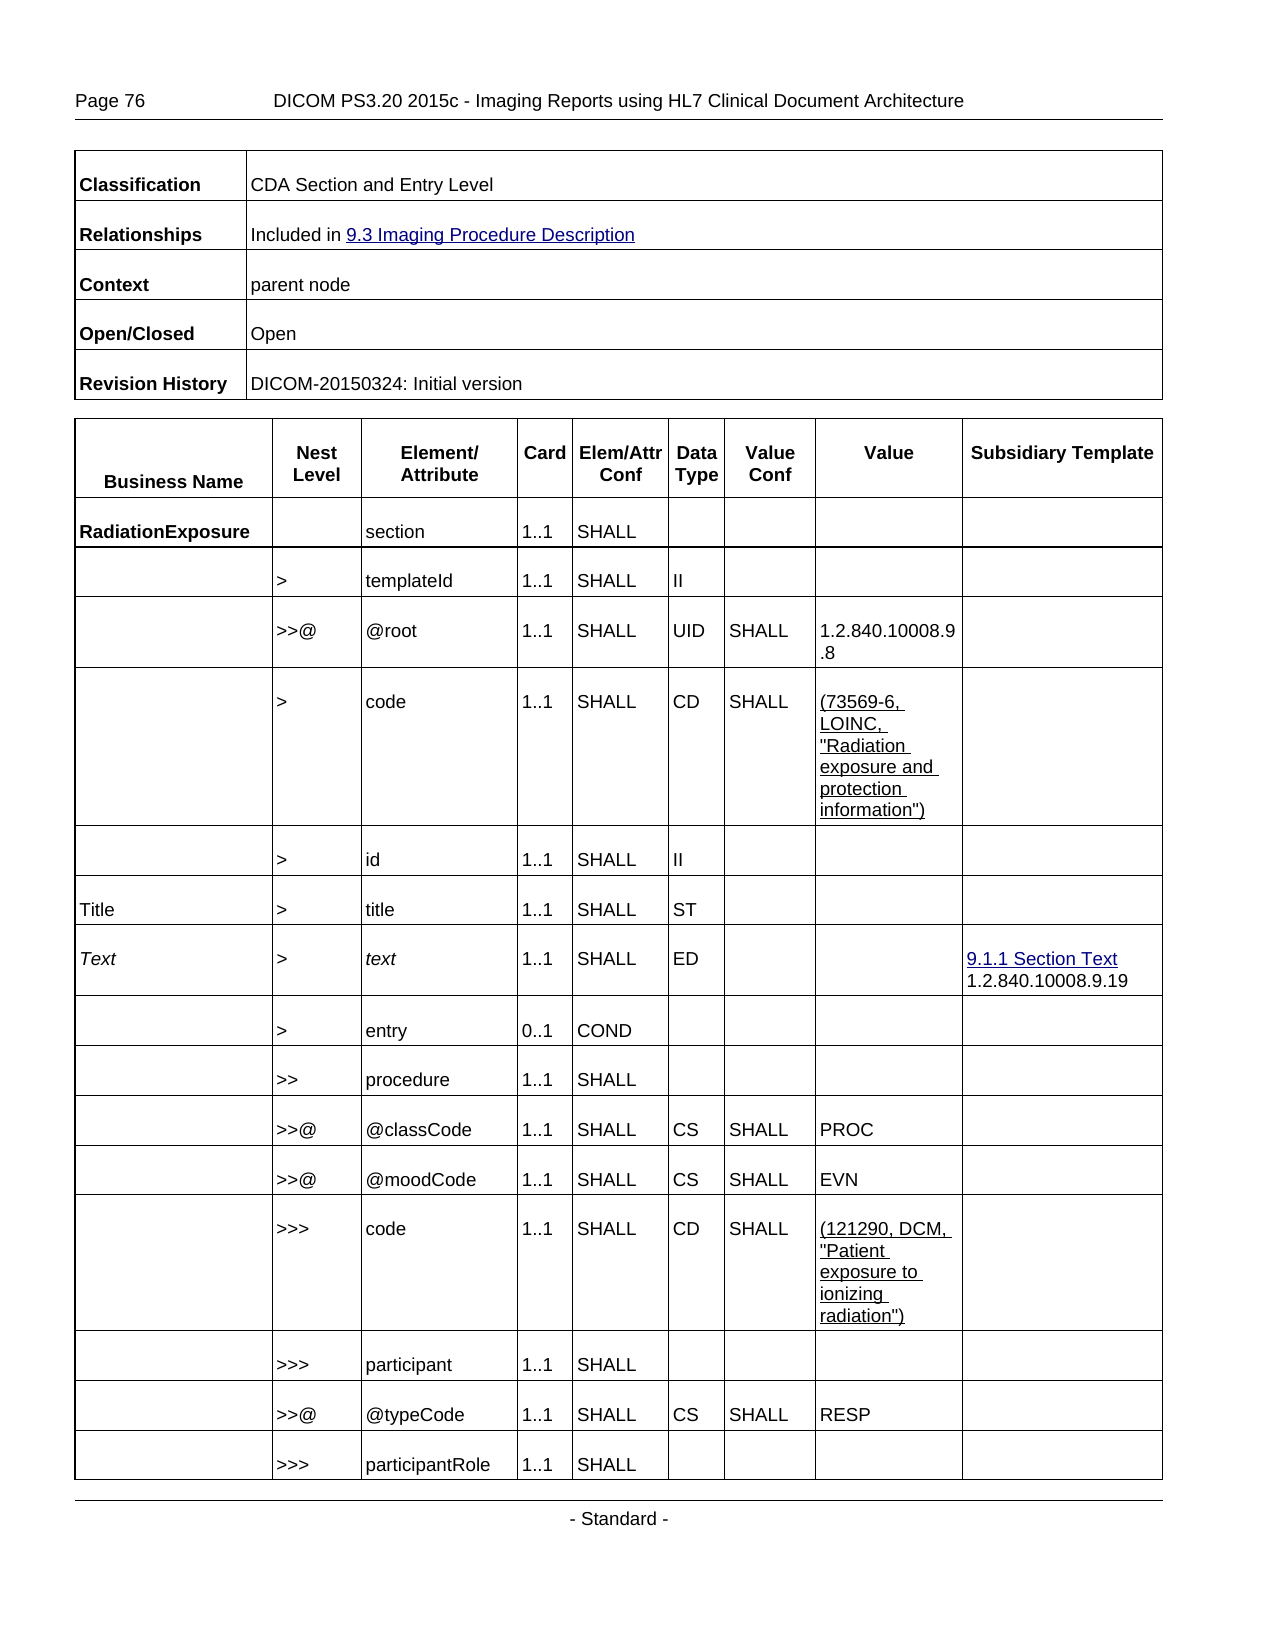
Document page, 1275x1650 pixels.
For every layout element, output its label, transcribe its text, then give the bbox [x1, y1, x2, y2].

table_cell CD [669, 1195, 724, 1330]
table_cell >>@ [273, 597, 361, 667]
table_cell >> [273, 1046, 361, 1095]
table_cell EVN [816, 1146, 962, 1194]
table_cell Title [76, 876, 272, 924]
table_header Nest Level [273, 419, 361, 497]
table_cell [963, 668, 1162, 825]
table_cell SHALL [573, 498, 668, 546]
table_cell ED [669, 925, 724, 995]
table_cell > [273, 996, 361, 1045]
table_cell SHALL [573, 597, 668, 667]
table_cell @typeCode [362, 1381, 517, 1429]
table_cell >>> [273, 1331, 361, 1380]
table_cell DICOM-20150324: Initial version [247, 350, 1162, 398]
table_cell SHALL [573, 876, 668, 924]
table_cell 1..1 [518, 1146, 572, 1194]
table_cell CS [669, 1146, 724, 1194]
table_cell SHALL [573, 1096, 668, 1144]
table_cell Relationships [76, 201, 246, 249]
table_cell 1..1 [518, 925, 572, 995]
table_cell [963, 826, 1162, 874]
table_cell > [273, 668, 361, 825]
table_cell > [273, 548, 361, 596]
table_cell [669, 1046, 724, 1095]
table_cell [963, 876, 1162, 924]
table_header Elem/Attr Conf [573, 419, 668, 497]
table_cell CD [669, 668, 724, 825]
table_header Data Type [669, 419, 724, 497]
table_cell [725, 876, 815, 924]
table_cell SHALL [725, 1381, 815, 1429]
table_cell II [669, 826, 724, 874]
table_cell [816, 826, 962, 874]
table_cell [816, 1331, 962, 1380]
table_cell 1.2.840.10008.9.8 [816, 597, 962, 667]
table_header Value [816, 419, 962, 497]
table_cell [816, 925, 962, 995]
table_cell @classCode [362, 1096, 517, 1144]
table_cell Text [76, 925, 272, 995]
table_cell [76, 1331, 272, 1380]
table_cell [76, 826, 272, 874]
table_cell [725, 1331, 815, 1380]
table_cell ST [669, 876, 724, 924]
table_cell [816, 548, 962, 596]
table_cell COND [573, 996, 668, 1045]
table_cell participant [362, 1331, 517, 1380]
table_cell CDA Section and Entry Level [247, 151, 1162, 200]
table_cell [669, 498, 724, 546]
table_cell SHALL [573, 1195, 668, 1330]
table_cell 1..1 [518, 1096, 572, 1144]
table_cell SHALL [725, 668, 815, 825]
table_cell >>> [273, 1195, 361, 1330]
table_cell [76, 597, 272, 667]
table_cell [76, 1146, 272, 1194]
table_cell [76, 1381, 272, 1429]
table_cell [963, 548, 1162, 596]
table_cell (121290, DCM, "Patient exposure to ionizing radiation") [816, 1195, 962, 1330]
table_cell II [669, 548, 724, 596]
table_header Business Name [76, 419, 272, 497]
table_cell > [273, 925, 361, 995]
table_cell Included in 9.3 Imaging Procedure Description [247, 201, 1162, 249]
table_cell text [362, 925, 517, 995]
table_cell SHALL [725, 1195, 815, 1330]
table_cell SHALL [573, 1046, 668, 1095]
table_cell [725, 826, 815, 874]
table_cell [816, 996, 962, 1045]
table_cell SHALL [573, 826, 668, 874]
table_cell SHALL [573, 925, 668, 995]
table_cell Classification [76, 151, 246, 200]
table_cell [76, 668, 272, 825]
table_cell (73569-6, LOINC, "Radiation exposure and protection information") [816, 668, 962, 825]
table_cell 1..1 [518, 826, 572, 874]
table_cell Open/Closed [76, 300, 246, 349]
table_cell @moodCode [362, 1146, 517, 1194]
table_cell >>@ [273, 1381, 361, 1429]
table_cell [963, 498, 1162, 546]
table_cell SHALL [725, 1096, 815, 1144]
table_cell [669, 1331, 724, 1380]
table_cell [76, 1046, 272, 1095]
table_cell [76, 996, 272, 1045]
table_header Card [518, 419, 572, 497]
table_cell SHALL [573, 1431, 668, 1479]
table_cell [725, 925, 815, 995]
table_cell 1..1 [518, 1046, 572, 1095]
table_cell >>@ [273, 1146, 361, 1194]
table_cell [76, 548, 272, 596]
table_cell [816, 1046, 962, 1095]
table_cell SHALL [725, 597, 815, 667]
table_cell title [362, 876, 517, 924]
table_cell CS [669, 1381, 724, 1429]
table_cell entry [362, 996, 517, 1045]
table_cell SHALL [573, 668, 668, 825]
table_cell 1..1 [518, 548, 572, 596]
table_cell Revision History [76, 350, 246, 398]
table_cell [76, 1431, 272, 1479]
table_cell SHALL [573, 548, 668, 596]
table_cell SHALL [573, 1146, 668, 1194]
table_cell id [362, 826, 517, 874]
table_cell [816, 876, 962, 924]
table_cell 9.1.1 Section Text 1.2.840.10008.9.19 [963, 925, 1162, 995]
table_cell > [273, 876, 361, 924]
table_cell [963, 1146, 1162, 1194]
table_cell parent node [247, 250, 1162, 299]
table_cell SHALL [573, 1331, 668, 1380]
table_cell 1..1 [518, 498, 572, 546]
table_cell [725, 1046, 815, 1095]
table_cell [963, 1046, 1162, 1095]
table_cell 1..1 [518, 597, 572, 667]
table_cell >>@ [273, 1096, 361, 1144]
table_cell code [362, 1195, 517, 1330]
table_cell >>> [273, 1431, 361, 1479]
table_cell [669, 996, 724, 1045]
table_cell 0..1 [518, 996, 572, 1045]
table_cell code [362, 668, 517, 825]
table_cell [816, 1431, 962, 1479]
table_cell Radiation​Exposure [76, 498, 272, 546]
table_cell Open [247, 300, 1162, 349]
table_cell [725, 996, 815, 1045]
table_cell > [273, 826, 361, 874]
table_cell [963, 1331, 1162, 1380]
table_cell [816, 498, 962, 546]
table_cell participant​Role [362, 1431, 517, 1479]
table_cell section [362, 498, 517, 546]
table_header Subsidiary Template [963, 419, 1162, 497]
table_cell CS [669, 1096, 724, 1144]
table_header Value Conf [725, 419, 815, 497]
table_cell procedure [362, 1046, 517, 1095]
table_cell SHALL [573, 1381, 668, 1429]
table_header Element/​Attribute [362, 419, 517, 497]
table_cell 1..1 [518, 1381, 572, 1429]
table_cell [76, 1195, 272, 1330]
table_cell 1..1 [518, 668, 572, 825]
table_cell 1..1 [518, 876, 572, 924]
table_cell 1..1 [518, 1431, 572, 1479]
table_cell [725, 548, 815, 596]
table_cell [725, 498, 815, 546]
table_cell RESP [816, 1381, 962, 1429]
table_cell Context [76, 250, 246, 299]
table_cell template​Id [362, 548, 517, 596]
table_cell [963, 597, 1162, 667]
table_cell @root [362, 597, 517, 667]
table_cell PROC [816, 1096, 962, 1144]
table_cell [725, 1431, 815, 1479]
table_cell 1..1 [518, 1195, 572, 1330]
table_cell UID [669, 597, 724, 667]
table_cell [963, 996, 1162, 1045]
table_cell [963, 1431, 1162, 1479]
table_cell [963, 1381, 1162, 1429]
table_cell [963, 1096, 1162, 1144]
table_cell SHALL [725, 1146, 815, 1194]
table_cell [76, 1096, 272, 1144]
table_cell [273, 498, 361, 546]
table_cell [669, 1431, 724, 1479]
table_cell 1..1 [518, 1331, 572, 1380]
table_cell [963, 1195, 1162, 1330]
